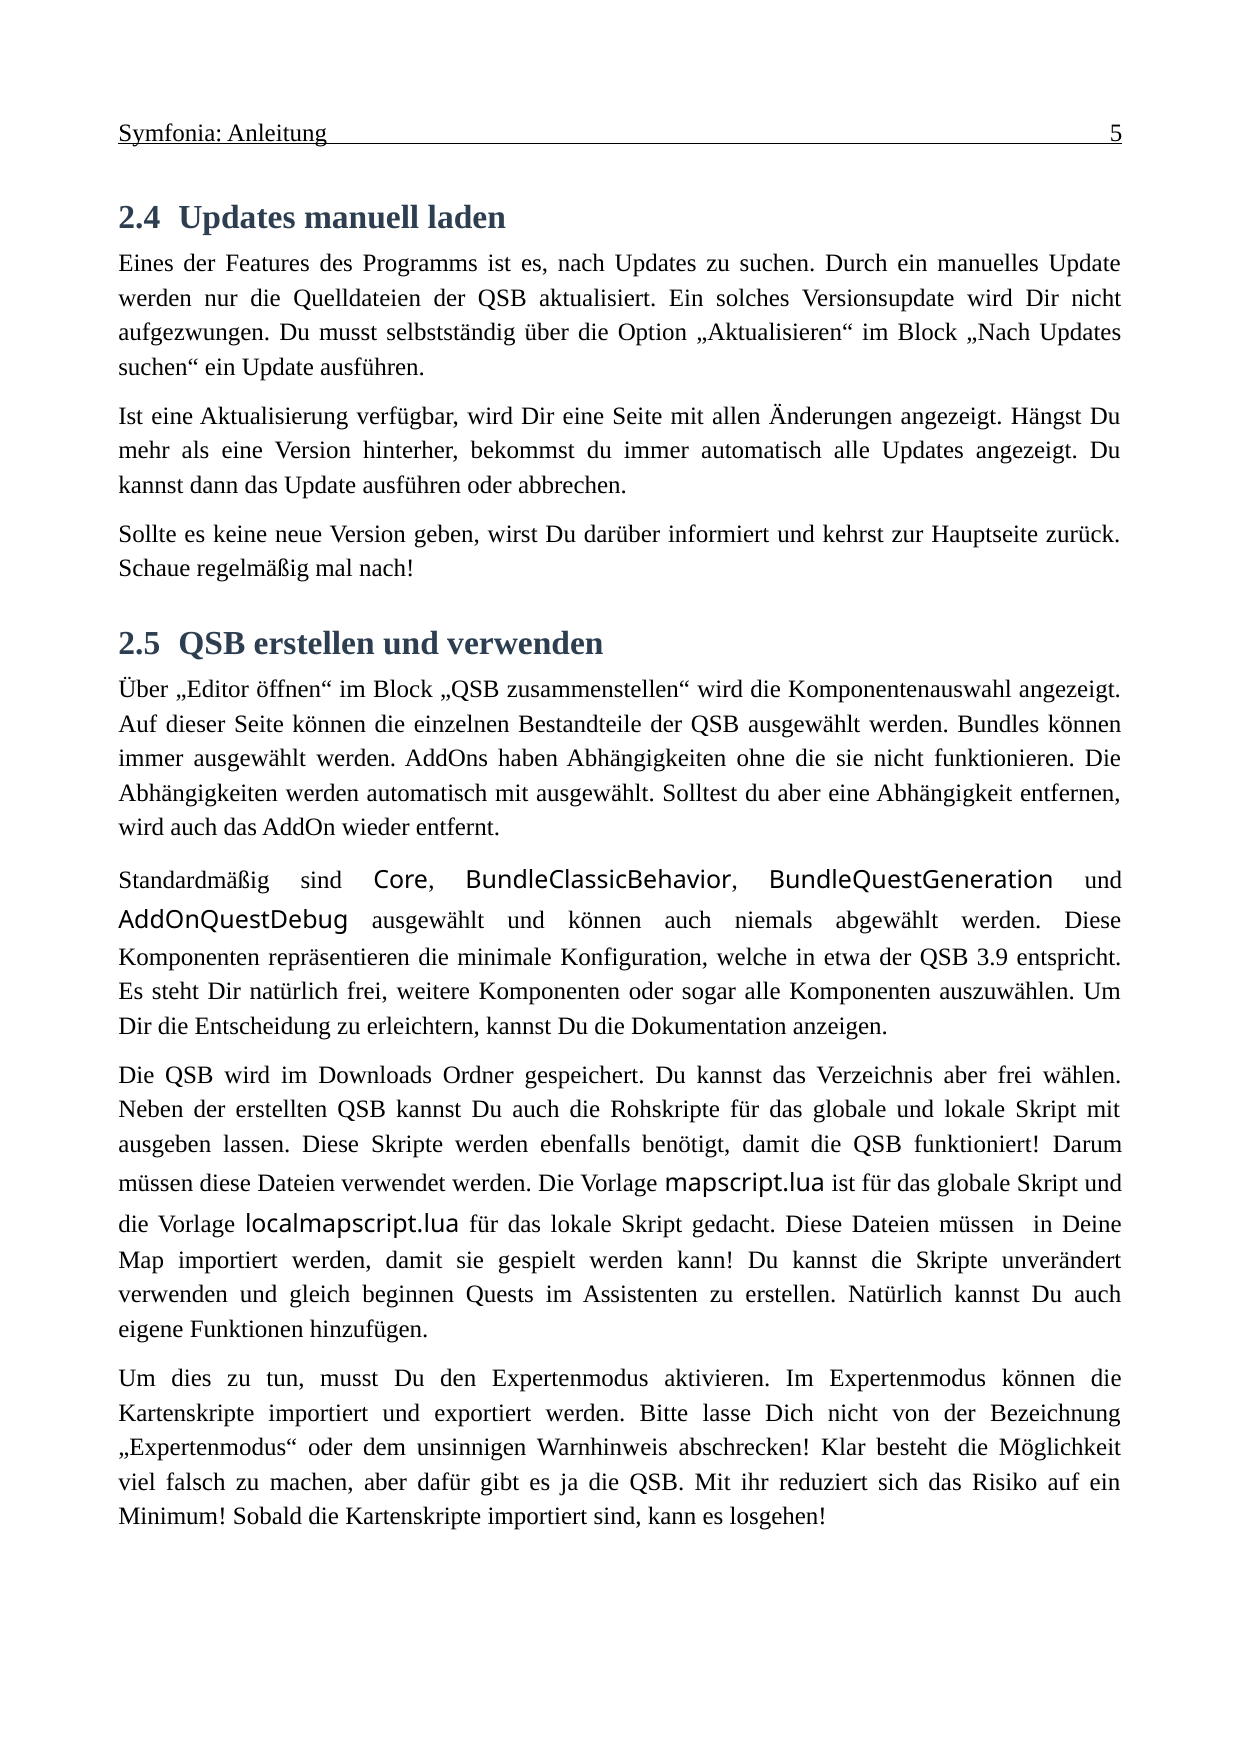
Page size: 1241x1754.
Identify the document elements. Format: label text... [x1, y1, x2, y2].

text Ist eine Aktualisierung verfügbar, wird Dir eine Seite mit allen Änderungen angezeigt. Hängst Du mehr als eine Version hinterher, bekommst du immer automatisch alle Updates angezeigt. Du kannst dann das Update ausführen oder abbrechen. [118, 401, 1122, 498]
text Um dies zu tun, musst Du den Expertenmodus aktivieren. Im Expertenmodus können die Kartenskripte importiert und exportiert werden. Bitte lasse Dich nicht von der Bezeichnung „Expertenmodus“ oder dem unsinnigen Warnhinweis abschrecken! Klar besteht die Möglichkeit viel falsch zu machen, aber dafür gibt es ja die QSB. Mit ihr reduziert sich das Risiko auf ein Minimum! Sobald die Kartenskripte importiert sind, kann es losgehen! [118, 1363, 1122, 1530]
text Sollte es keine neue Version geben, wirst Du darüber informiert und kehrst zur Hauptseite zurück. Schaue regelmäßig mal nach! [118, 519, 1122, 582]
subtitle QSB erstellen und verwenden [118, 623, 1122, 662]
text Standardmäßig sind Core, BundleClassicBehavior, BundleQuestGeneration und AddOnQuestDebug ausgewählt und können auch niemals abgewählt werden. Diese Komponenten repräsentieren die minimale Konfiguration, welche in etwa der QSB 3.9 entspricht. Es steht Dir natürlich frei, weitere Komponenten oder sogar alle Komponenten auszuwählen. Um Dir die Entscheidung zu erleichtern, kannst Du die Dokumentation anzeigen. [118, 861, 1122, 1040]
subtitle Updates manuell laden [118, 197, 1122, 236]
text Eines der Features des Programms ist es, nach Updates zu suchen. Durch ein manuelles Update werden nur die Quelldateien der QSB aktualisiert. Ein solches Versionsupdate wird Dir nicht aufgezwungen. Du musst selbstständig über die Option „Aktualisieren“ im Block „Nach Updates suchen“ ein Update ausführen. [118, 248, 1122, 381]
text Die QSB wird im Downloads Ordner gespeichert. Du kannst das Verzeichnis aber frei wählen. Neben der erstellten QSB kannst Du auch die Rohskripte für das globale und lokale Skript mit ausgeben lassen. Diese Skripte werden ebenfalls benötigt, damit die QSB funktioniert! Darum müssen diese Dateien verwendet werden. Die Vorlage mapscript.lua ist für das globale Skript und die Vorlage localmapscript.lua für das lokale Skript gedacht. Diese Dateien müssen in Deine Map importiert werden, damit sie gespielt werden kann! Du kannst die Skripte unverändert verwenden und gleich beginnen Quests im Assistenten zu erstellen. Natürlich kannst Du auch eigene Funktionen hinzufügen. [118, 1060, 1122, 1343]
text Über „Editor öffnen“ im Block „QSB zusammenstellen“ wird die Komponentenauswahl angezeigt. Auf dieser Seite können die einzelnen Bestandteile der QSB ausgewählt werden. Bundles können immer ausgewählt werden. AddOns haben Abhängigkeiten ohne die sie nicht funktionieren. Die Abhängigkeiten werden automatisch mit ausgewählt. Solltest du aber eine Abhängigkeit entfernen, wird auch das AddOn wieder entfernt. [118, 674, 1122, 841]
